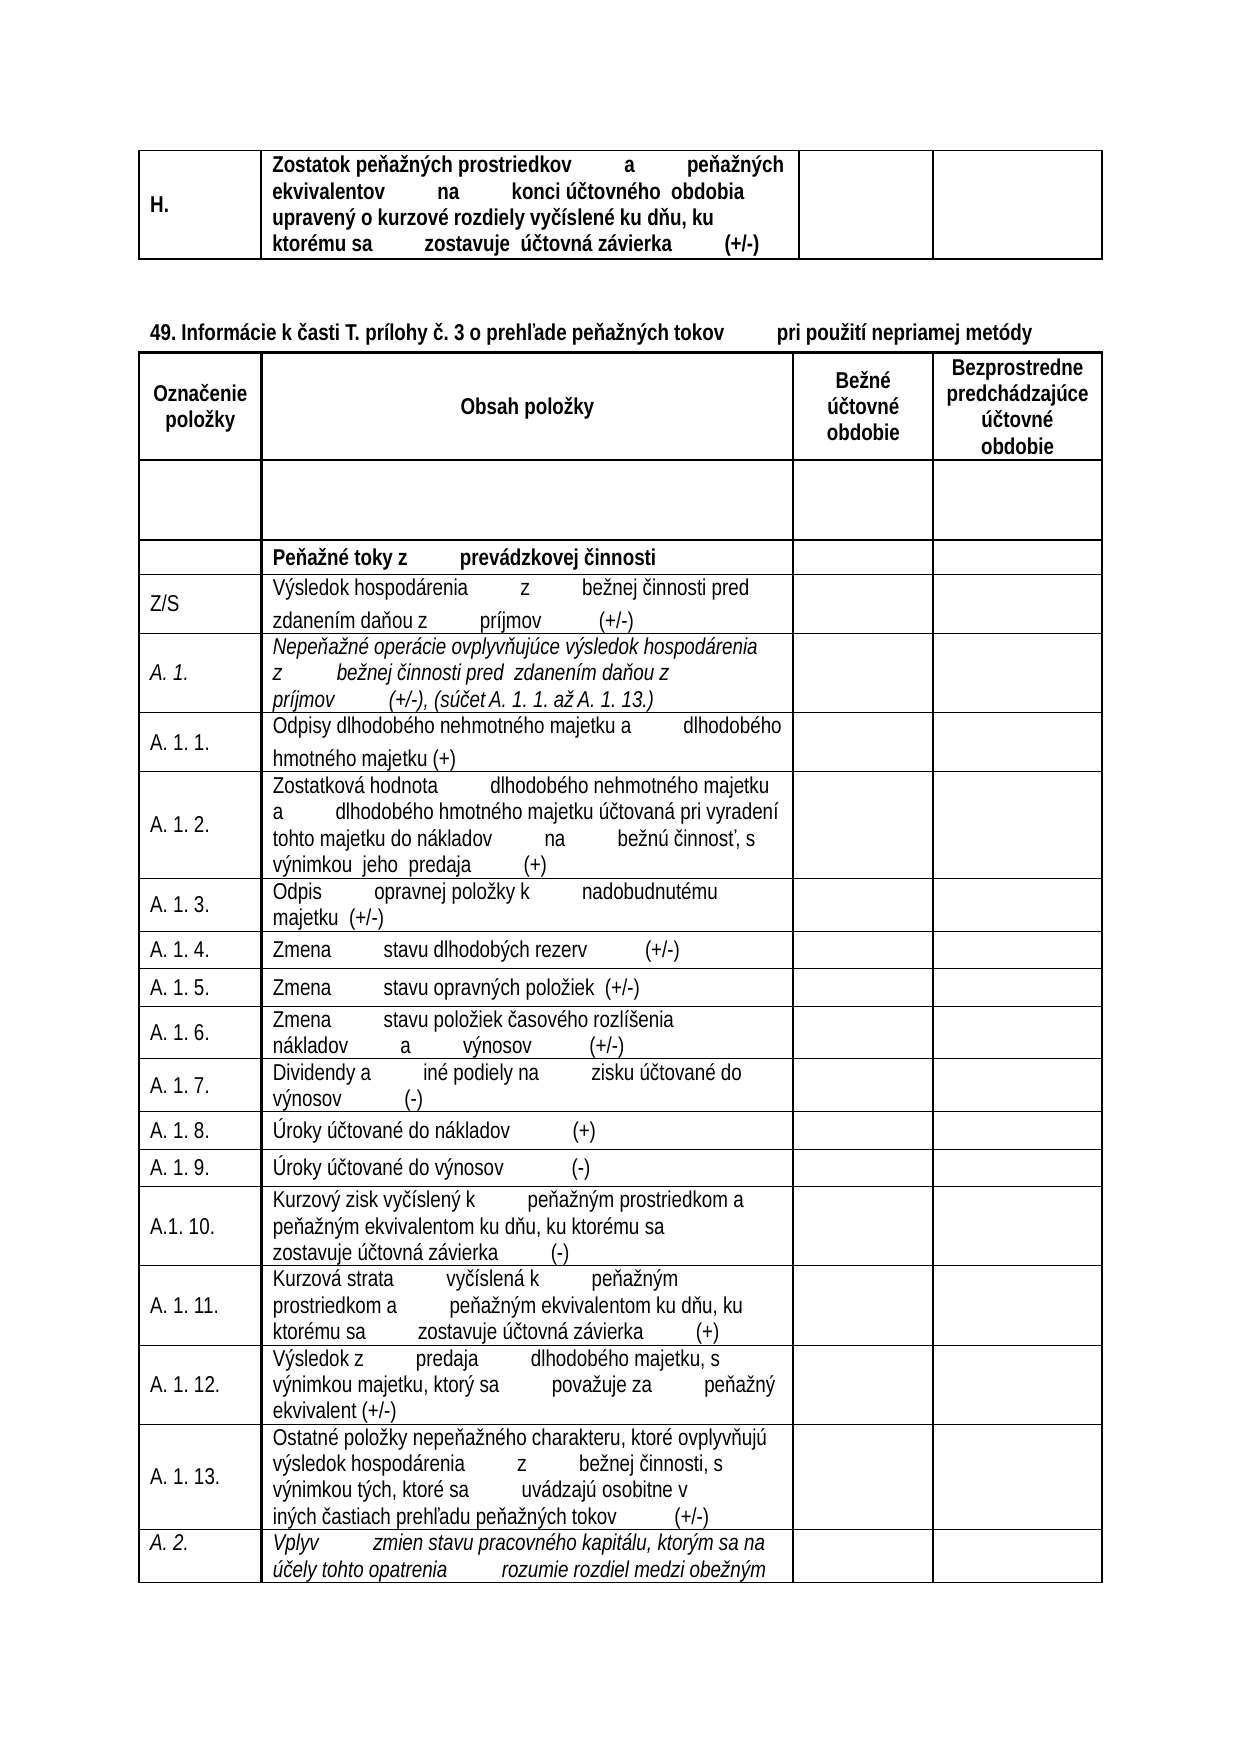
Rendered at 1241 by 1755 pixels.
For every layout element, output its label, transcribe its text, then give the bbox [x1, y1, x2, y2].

table_cell Zostatková hodnota dlhodobého nehmotného majetku a dlhodobého hmotného majetku účtovaná pri vyradení tohto majetku do nákladov na bežnú činnosť, s výnimkou jeho predaja (+) [263, 772, 792, 878]
table_cell [934, 713, 1101, 771]
table_cell [934, 932, 1101, 968]
table_cell A. 1. 11. [140, 1266, 260, 1344]
table_cell [934, 969, 1101, 1006]
table_cell A. 1. 2. [140, 772, 260, 878]
table_cell [794, 969, 932, 1006]
table_cell A. 1. 13. [140, 1425, 260, 1529]
table_cell [794, 879, 932, 931]
table_cell Z/S [140, 575, 260, 633]
table_cell [934, 1425, 1101, 1529]
table_cell A. 2. [140, 1530, 260, 1582]
table_cell [934, 1530, 1101, 1582]
table_header Obsah položky [263, 354, 792, 459]
subtitle 49. Informácie k časti T. prílohy č. 3 o prehľade peňažných tokov pri použití nepriamej metódy [150, 319, 1090, 345]
table_cell [934, 879, 1101, 931]
table_cell A. 1. 3. [140, 879, 260, 931]
table_cell [140, 541, 260, 573]
table_cell [794, 1266, 932, 1344]
table_cell Odpis opravnej položky k nadobudnutému majetku (+/-) [263, 879, 792, 931]
table_cell Odpisy dlhodobého nehmotného majetku a dlhodobého hmotného majetku (+) [263, 713, 792, 771]
table_cell A. 1. 9. [140, 1150, 260, 1186]
table_cell [934, 772, 1101, 878]
table_cell Zmena stavu dlhodobých rezerv (+/-) [263, 932, 792, 968]
table_cell [794, 1425, 932, 1529]
table_cell A. 1. 8. [140, 1112, 260, 1149]
table_cell Zmena stavu položiek časového rozlíšenia nákladov a výnosov (+/-) [263, 1007, 792, 1058]
table_cell [934, 1187, 1101, 1265]
table_cell [934, 1266, 1101, 1344]
table_cell Úroky účtované do výnosov (-) [263, 1150, 792, 1186]
table_cell [934, 575, 1101, 633]
table_cell [794, 1150, 932, 1186]
table_cell A. 1. 1. [140, 713, 260, 771]
table_cell [794, 1112, 932, 1149]
table_cell Kurzový zisk vyčíslený k peňažným prostriedkom a peňažným ekvivalentom ku dňu, ku ktorému sa zostavuje účtovná závierka (-) [263, 1187, 792, 1265]
table_cell [934, 634, 1101, 712]
table_cell A. 1. 7. [140, 1059, 260, 1111]
table_cell Kurzová strata vyčíslená k peňažným prostriedkom a peňažným ekvivalentom ku dňu, ku ktorému sa zostavuje účtovná závierka (+) [263, 1266, 792, 1344]
table_header Bežné účtovné obdobie [794, 354, 932, 459]
table_cell A. 1. [140, 634, 260, 712]
table_cell [934, 1346, 1101, 1424]
table_cell H. [140, 151, 260, 258]
table_cell [794, 932, 932, 968]
table_cell Dividendy a iné podiely na zisku účtované do výnosov (-) [263, 1059, 792, 1111]
table_cell [794, 1007, 932, 1058]
table_cell Ostatné položky nepeňažného charakteru, ktoré ovplyvňujú výsledok hospodárenia z bežnej činnosti, s výnimkou tých, ktoré sa uvádzajú osobitne v iných častiach prehľadu peňažných tokov (+/-) [263, 1425, 792, 1529]
table_cell [934, 541, 1101, 573]
table_cell [794, 461, 932, 539]
table_cell [794, 575, 932, 633]
table_cell A. 1. 6. [140, 1007, 260, 1058]
table_cell Peňažné toky z prevádzkovej činnosti [263, 541, 792, 573]
table_cell [934, 1112, 1101, 1149]
table_cell A. 1. 12. [140, 1346, 260, 1424]
table_header Bezprostredne predchádzajúce účtovné obdobie [934, 354, 1101, 459]
table_cell Zostatok peňažných prostriedkov a peňažných ekvivalentov na konci účtovného obdobia upravený o kurzové rozdiely vyčíslené ku dňu, ku ktorému sa zostavuje účtovná závierka (+/-) [262, 151, 798, 258]
table_cell [934, 1150, 1101, 1186]
table_cell [934, 1007, 1101, 1058]
table_cell Výsledok z predaja dlhodobého majetku, s výnimkou majetku, ktorý sa považuje za peňažný ekvivalent (+/-) [263, 1346, 792, 1424]
table_cell [794, 713, 932, 771]
table_cell [140, 461, 260, 539]
table_cell [934, 1059, 1101, 1111]
table_cell [934, 461, 1101, 539]
table_cell Zmena stavu opravných položiek (+/-) [263, 969, 792, 1006]
table_cell [794, 1530, 932, 1582]
table_cell [794, 1059, 932, 1111]
table_cell A.1. 10. [140, 1187, 260, 1265]
table_cell A. 1. 5. [140, 969, 260, 1006]
table_cell Nepeňažné operácie ovplyvňujúce výsledok hospodárenia z bežnej činnosti pred zdanením daňou z príjmov (+/-), (súčet A. 1. 1. až A. 1. 13.) [263, 634, 792, 712]
table_cell [794, 1187, 932, 1265]
table_cell [800, 151, 932, 258]
table_cell [934, 151, 1101, 258]
table_header Označenie položky [140, 354, 260, 459]
table_cell Úroky účtované do nákladov (+) [263, 1112, 792, 1149]
table_cell Vplyv zmien stavu pracovného kapitálu, ktorým sa na účely tohto opatrenia rozumie rozdiel medzi obežným [263, 1530, 792, 1582]
table_cell [794, 772, 932, 878]
table_cell [263, 461, 792, 539]
table_cell Výsledok hospodárenia z bežnej činnosti pred zdanením daňou z príjmov (+/-) [263, 575, 792, 633]
table_cell [794, 1346, 932, 1424]
table_cell [794, 541, 932, 573]
table_cell A. 1. 4. [140, 932, 260, 968]
table_cell [794, 634, 932, 712]
